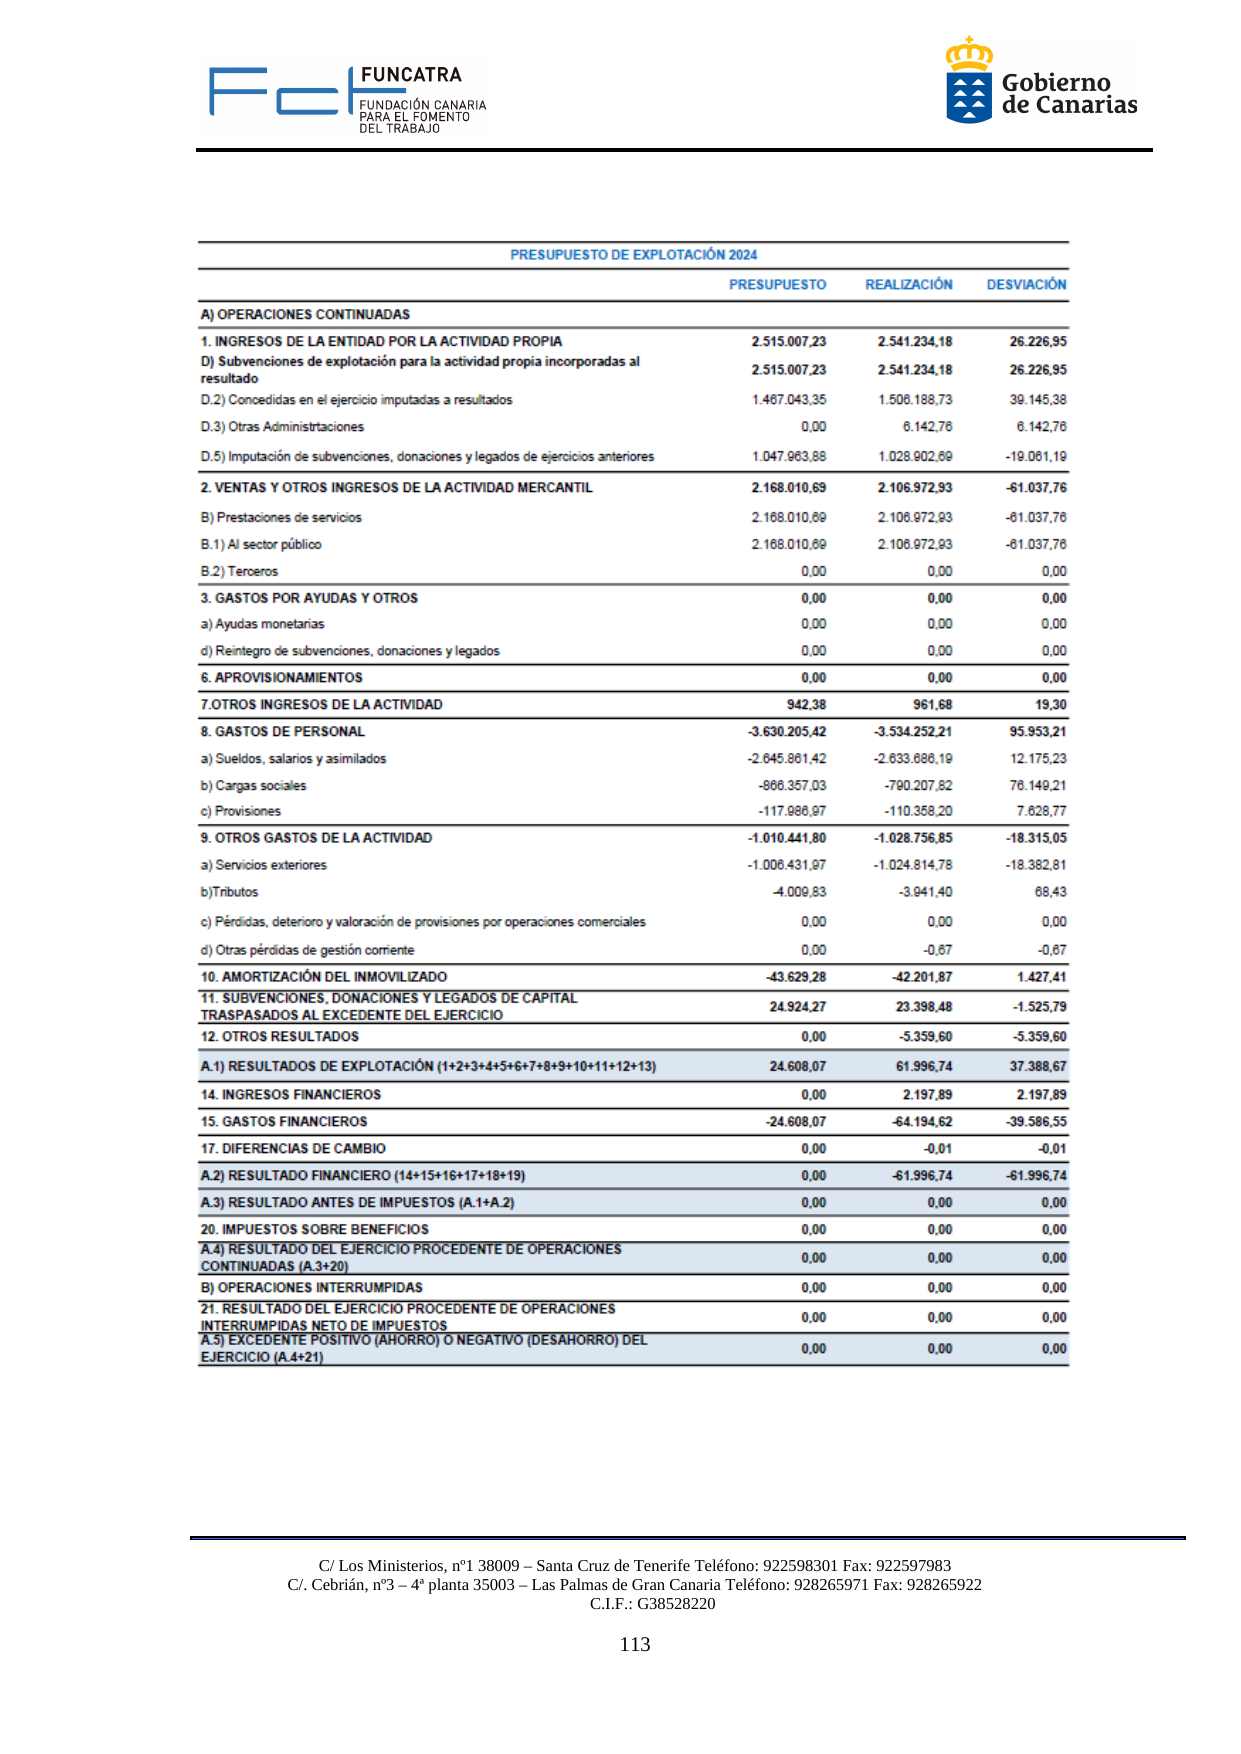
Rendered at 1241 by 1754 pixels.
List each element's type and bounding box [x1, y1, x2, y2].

picture [195, 57, 492, 138]
picture [945, 35, 1138, 124]
picture [177, 230, 1093, 1379]
